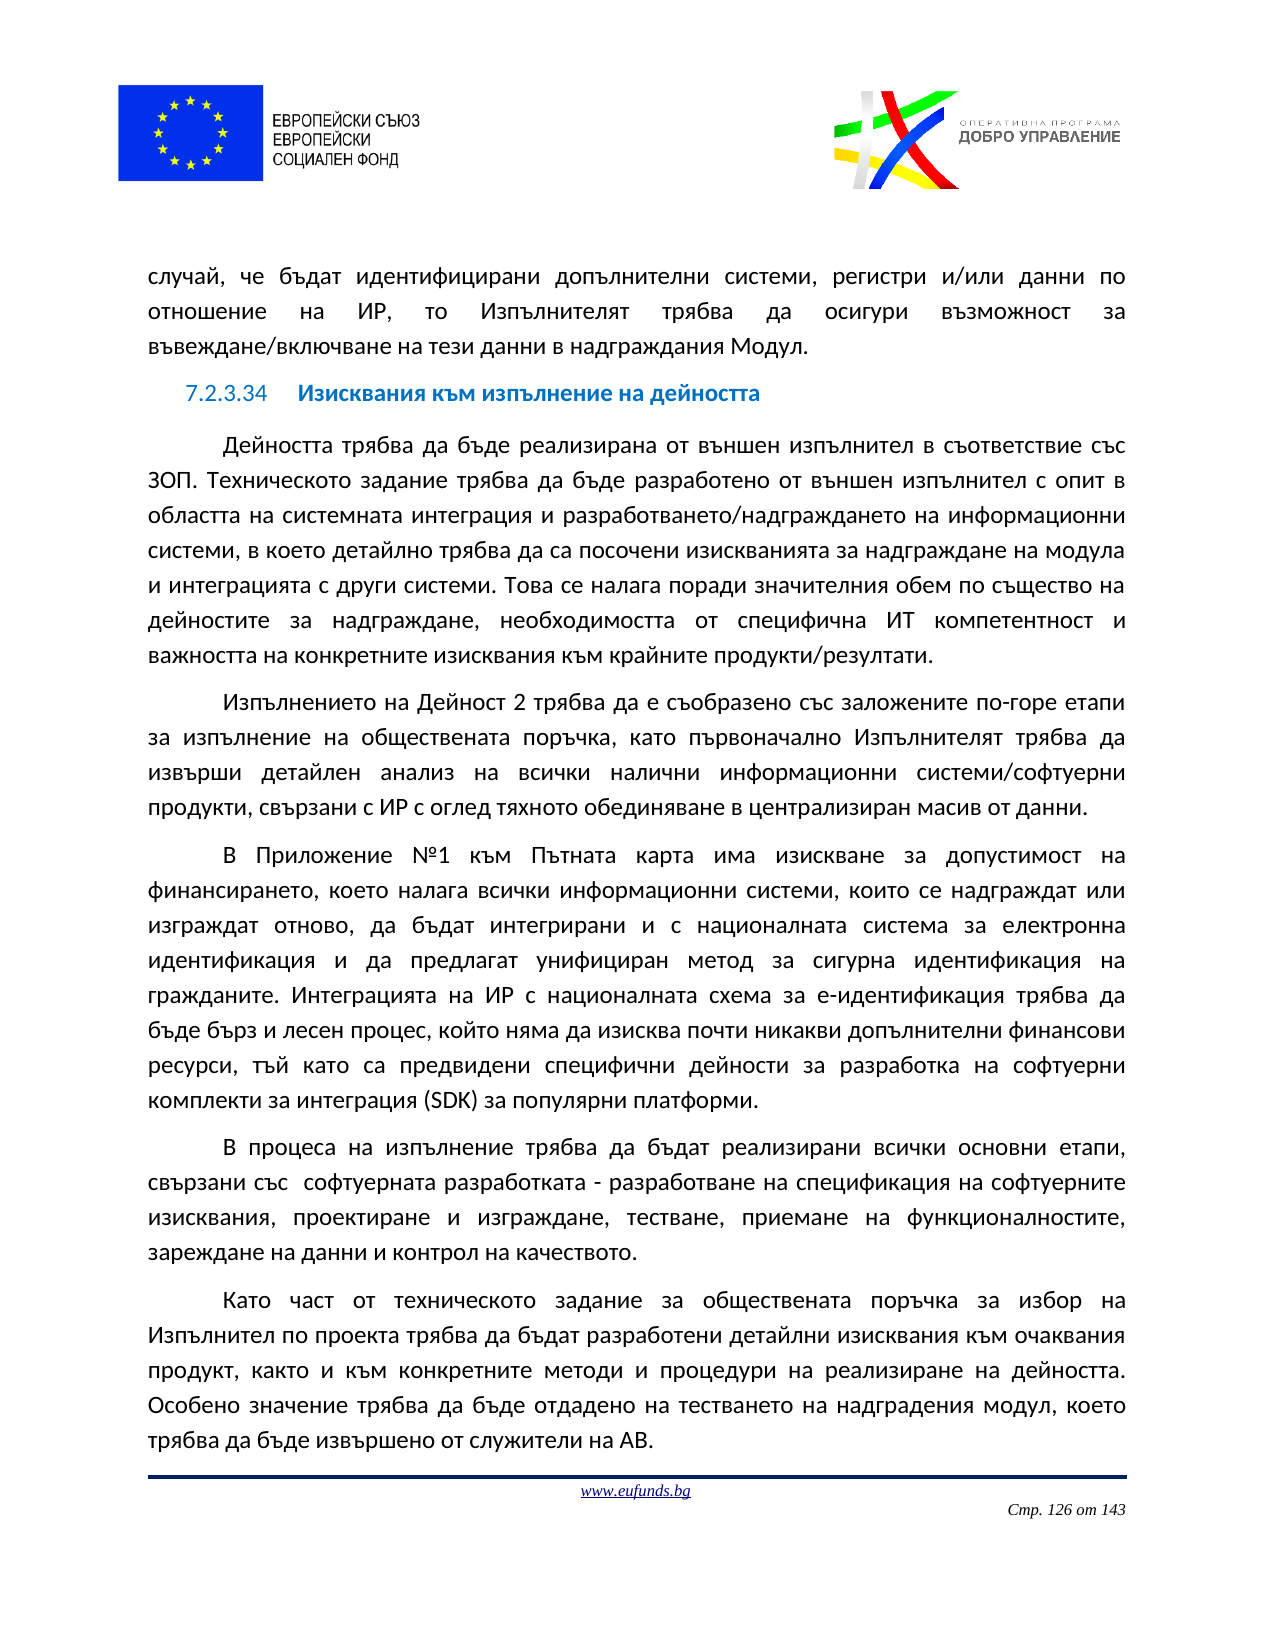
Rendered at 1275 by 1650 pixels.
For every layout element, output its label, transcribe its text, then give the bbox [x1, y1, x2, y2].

text В Приложение №1 към Пътната карта има изискване за допустимост на финансирането, което налага всички информационни системи, които се надграждат или изграждат отново, да бъдат интегрирани и с националната система за електронна идентификация и да предлагат унифициран метод за сигурна идентификация на гражданите. Интеграцията на ИР с националната схема за е-идентификация трябва да бъде бърз и лесен процес, който няма да изисква почти никакви допълнителни финансови ресурси, тъй като са предвидени специфични дейности за разработка на софтуерни комплекти за интеграция (SDK) за популярни платформи. [148, 839, 1127, 1114]
text Дейността трябва да бъде реализирана от външен изпълнител в съответствие със ЗОП. Техническото задание трябва да бъде разработено от външен изпълнител с опит в областта на системната интеграция и разработването/надграждането на информационни системи, в което детайлно трябва да са посочени изискванията за надграждане на модула и интеграцията с други системи. Това се налага поради значителния обем по същество на дейностите за надграждане, необходимостта от специфична ИТ компетентност и важността на конкретните изисквания към крайните продукти/резултати. [148, 429, 1127, 669]
text случай, че бъдат идентифицирани допълнителни системи, регистри и/или данни по отношение на ИР, то Изпълнителят трябва да осигури възможност за въвеждане/включване на тези данни в надграждания Модул. [148, 260, 1127, 360]
text В процеса на изпълнение трябва да бъдат реализирани всички основни етапи, свързани със софтуерната разработката - разработване на спецификация на софтуерните изисквания, проектиране и изграждане, тестване, приемане на функционалностите, зареждане на данни и контрол на качеството. [148, 1131, 1127, 1267]
text Изпълнението на Дейност 2 трябва да е съобразено със заложените по-горе етапи за изпълнение на обществената поръчка, като първоначално Изпълнителят трябва да извърши детайлен анализ на всички налични информационни системи/софтуерни продукти, свързани с ИР с оглед тяхното обединяване в централизиран масив от данни. [148, 686, 1127, 822]
subtitle Изисквания към изпълнение на дейността [185, 377, 1127, 408]
text Като част от техническото задание за обществената поръчка за избор на Изпълнител по проекта трябва да бъдат разработени детайлни изисквания към очаквания продукт, както и към конкретните методи и процедури на реализиране на дейността. Особено значение трябва да бъде отдадено на тестването на надградения модул, което трябва да бъде извършено от служители на АВ. [148, 1284, 1127, 1454]
